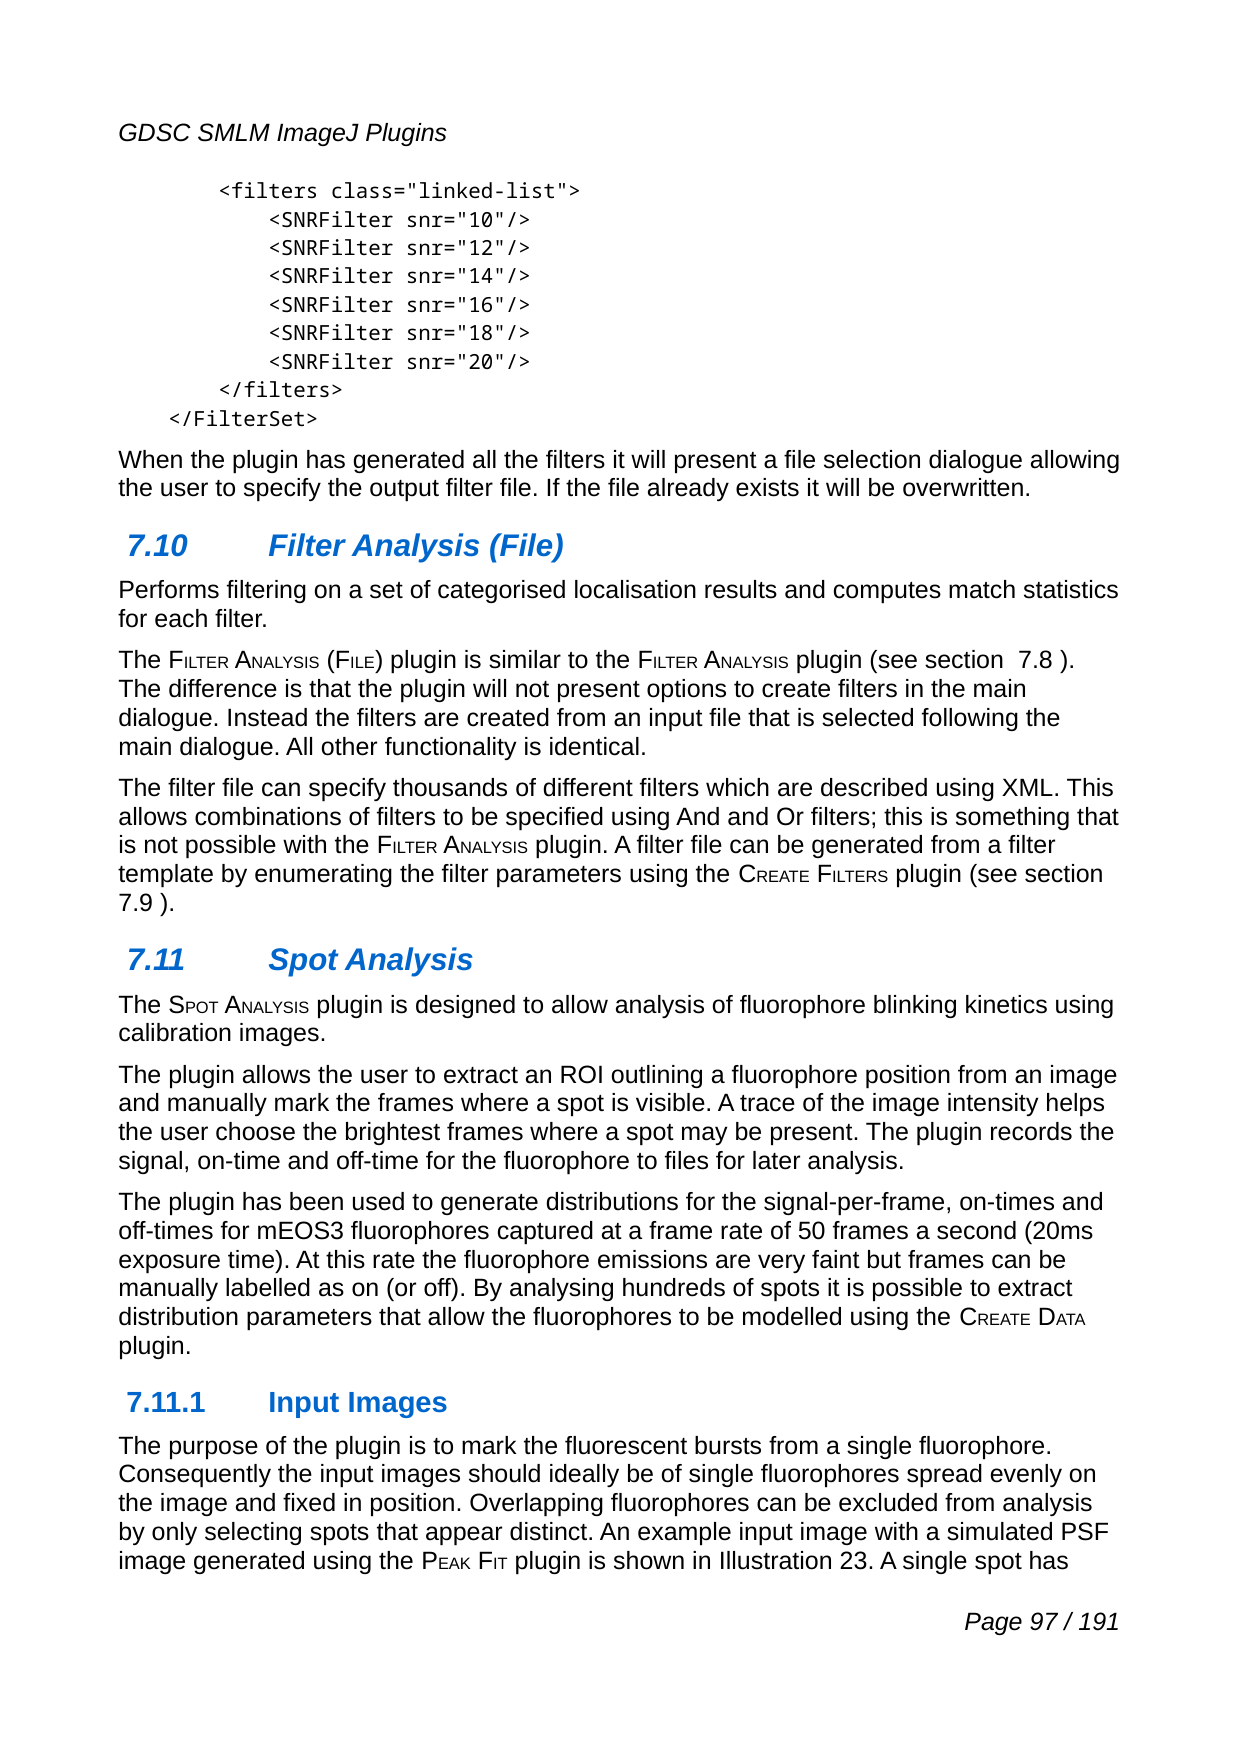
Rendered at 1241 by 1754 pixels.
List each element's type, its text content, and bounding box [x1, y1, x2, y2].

subtitle Spot Analysis [118, 941, 1122, 977]
text The filter file can specify thousands of different filters which are described using XML. This allows combinations of filters to be specified using And and Or filters; this is something that is not possible with the Filter Analysis plugin. A filter file can be generated from a filter template by enumerating the filter parameters using the Create Filters plugin (see section 7.9). [118, 773, 1122, 917]
text <SNRFilter snr="10"/> [118, 205, 1122, 233]
text </filters> [118, 375, 1122, 404]
text When the plugin has generated all the filters it will present a file selection dialogue allowing the user to specify the output filter file. If the file already exists it will be overwritten. [118, 445, 1122, 502]
text <SNRFilter snr="16"/> [118, 290, 1122, 318]
text <SNRFilter snr="12"/> [118, 233, 1122, 262]
text Performs filtering on a set of categorised localisation results and computes match statistics for each filter. [118, 575, 1122, 633]
text The purpose of the plugin is to mark the fluorescent bursts from a single fluorophore. Consequently the input images should ideally be of single fluorophores spread evenly on the image and fixed in position. Overlapping fluorophores can be excluded from analysis by only selecting spots that appear distinct. An example input image with a simulated PSF image generated using the Peak Fit plugin is shown in Illustration 23. A single spot has [118, 1431, 1122, 1574]
text The plugin allows the user to extract an ROI outlining a fluorophore position from an image and manually mark the frames where a spot is visible. A trace of the image intensity helps the user choose the brightest frames where a spot may be present. The plugin records the signal, on-time and off-time for the fluorophore to files for later analysis. [118, 1060, 1122, 1175]
subtitle Input Images [118, 1385, 1122, 1418]
subtitle Filter Analysis (File) [118, 527, 1122, 563]
text <SNRFilter snr="14"/> [118, 262, 1122, 290]
text The Filter Analysis (File) plugin is similar to the Filter Analysis plugin (see section 7.8). The difference is that the plugin will not present options to create filters in the main dialogue. Instead the filters are created from an input file that is selected following the main dialogue. All other functionality is identical. [118, 645, 1122, 760]
text The Spot Analysis plugin is designed to allow analysis of fluorophore blinking kinetics using calibration images. [118, 990, 1122, 1047]
text <SNRFilter snr="18"/> [118, 318, 1122, 347]
text <filters class="linked-list"> [118, 176, 1122, 205]
text </FilterSet> [118, 404, 1122, 432]
text The plugin has been used to generate distributions for the signal-per-frame, on-times and off-times for mEOS3 fluorophores captured at a frame rate of 50 frames a second (20ms exposure time). At this rate the fluorophore emissions are very faint but frames can be manually labelled as on (or off). By analysing hundreds of spots it is possible to extract distribution parameters that allow the fluorophores to be modelled using the Create Data plugin. [118, 1187, 1122, 1360]
text <SNRFilter snr="20"/> [118, 347, 1122, 375]
